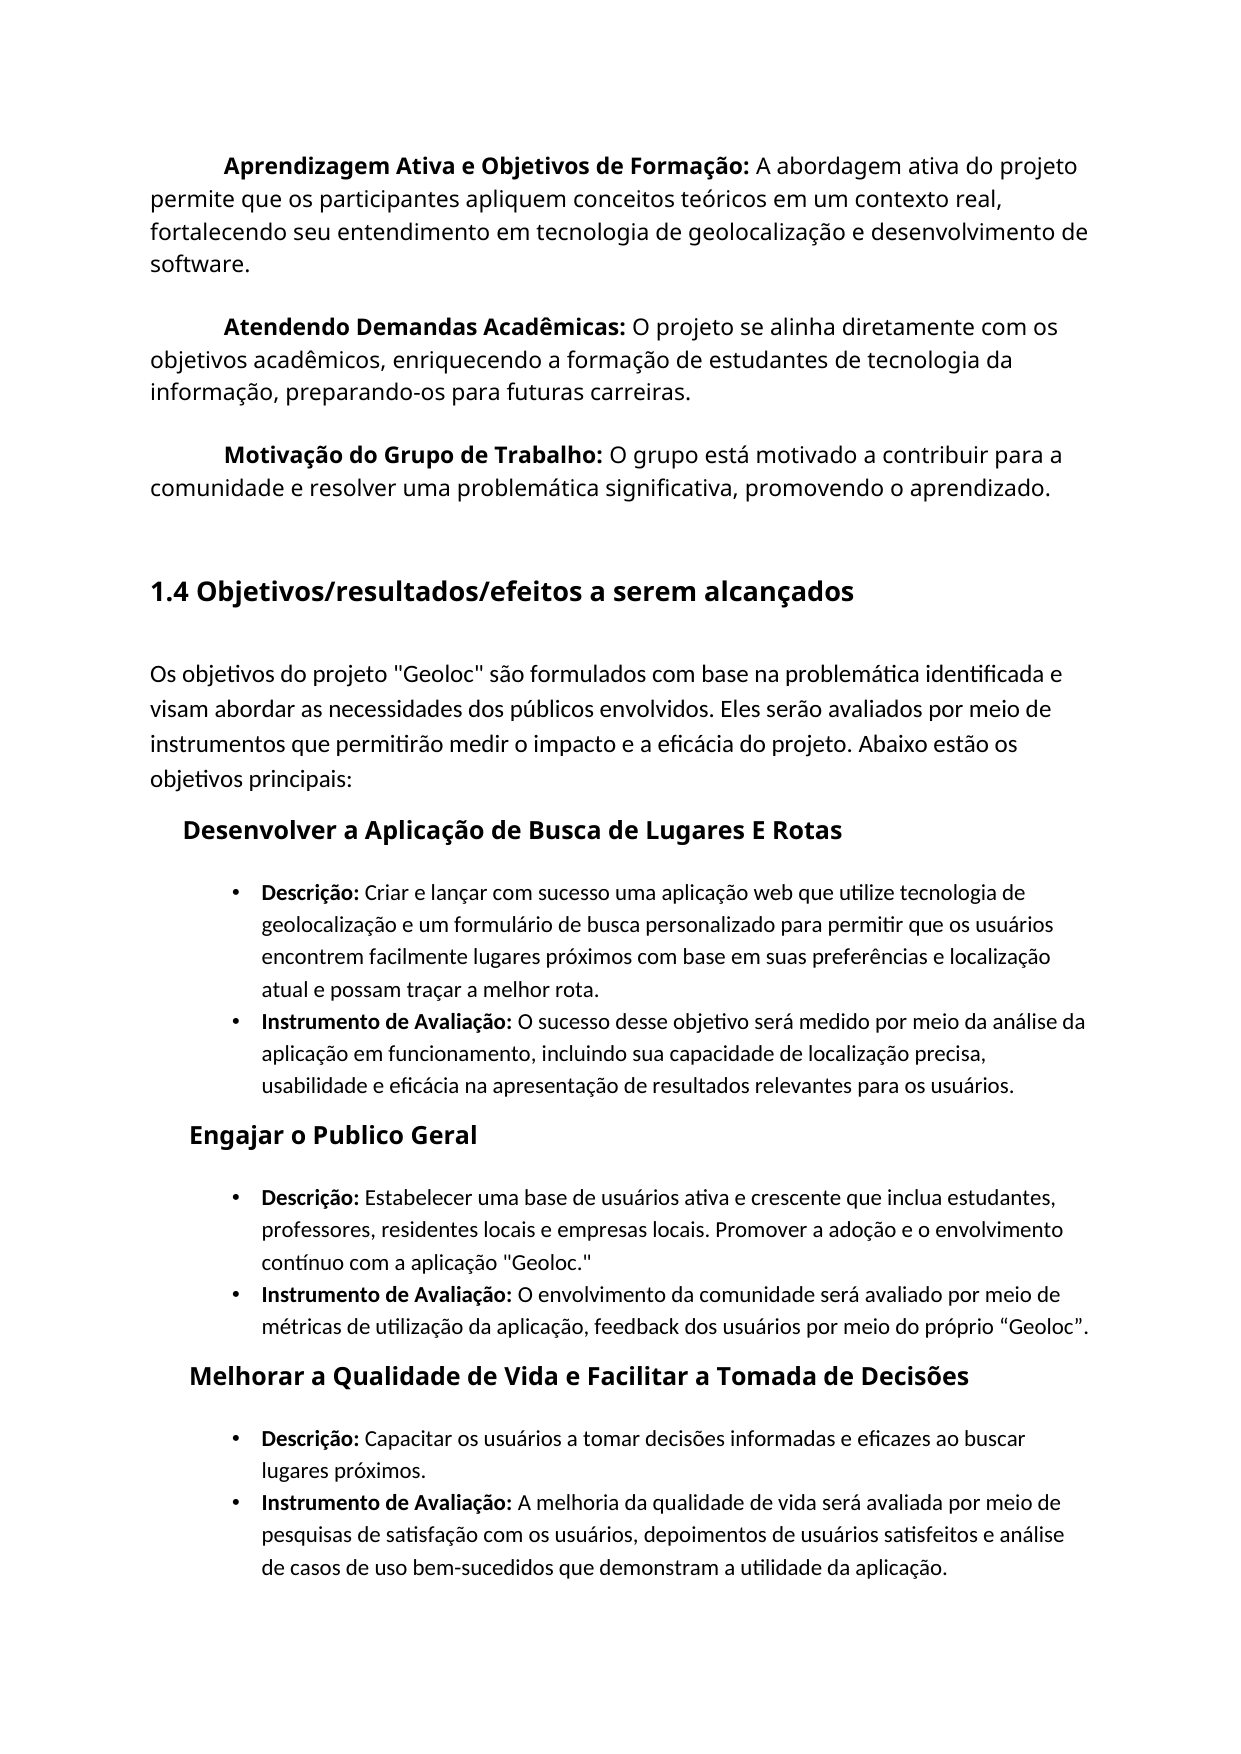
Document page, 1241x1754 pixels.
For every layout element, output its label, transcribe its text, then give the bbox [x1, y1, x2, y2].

subtitle Melhorar a Qualidade de Vida e Facilitar a Tomada de Decisões [150, 1359, 1090, 1393]
list Instrumento de Avaliação: O envolvimento da comunidade será avaliado por meio de métricas de utilização da aplicação, feedback dos usuários por meio do próprio “Geoloc”. [232, 1280, 1090, 1340]
list Instrumento de Avaliação: O sucesso desse objetivo será medido por meio da análise da aplicação em funcionamento, incluindo sua capacidade de localização precisa, usabilidade e eficácia na apresentação de resultados relevantes para os usuários. [232, 1007, 1090, 1099]
subtitle Desenvolver a Aplicação de Busca de Lugares E Rotas [150, 813, 1090, 847]
list Descrição: Capacitar os usuários a tomar decisões informadas e eficazes ao buscar lugares próximos. [232, 1424, 1090, 1484]
list Descrição: Estabelecer uma base de usuários ativa e crescente que inclua estudantes, professores, residentes locais e empresas locais. Promover a adoção e o envolvimento contínuo com a aplicação "Geoloc." [232, 1183, 1090, 1276]
subtitle Engajar o Publico Geral [150, 1118, 1090, 1152]
subtitle 1.4 Objetivos/resultados/efeitos a serem alcançados [150, 573, 1090, 610]
list Instrumento de Avaliação: A melhoria da qualidade de vida será avaliada por meio de pesquisas de satisfação com os usuários, depoimentos de usuários satisfeitos e análise de casos de uso bem-sucedidos que demonstram a utilidade da aplicação. [232, 1488, 1090, 1581]
list Descrição: Criar e lançar com sucesso uma aplicação web que utilize tecnologia de geolocalização e um formulário de busca personalizado para permitir que os usuários encontrem facilmente lugares próximos com base em suas preferências e localização atual e possam traçar a melhor rota. [232, 878, 1090, 1003]
subtitle Motivação do Grupo de Trabalho: O grupo está motivado a contribuir para a comunidade e resolver uma problemática significativa, promovendo o aprendizado. [150, 439, 1090, 503]
subtitle Atendendo Demandas Acadêmicas: O projeto se alinha diretamente com os objetivos acadêmicos, enriquecendo a formação de estudantes de tecnologia da informação, preparando-os para futuras carreiras. [150, 311, 1090, 408]
text Os objetivos do projeto "Geoloc" são formulados com base na problemática identificada e visam abordar as necessidades dos públicos envolvidos. Eles serão avaliados por meio de instrumentos que permitirão medir o impacto e a eficácia do projeto. Abaixo estão os objetivos principais: [150, 658, 1090, 794]
subtitle Aprendizagem Ativa e Objetivos de Formação: A abordagem ativa do projeto permite que os participantes apliquem conceitos teóricos em um contexto real, fortalecendo seu entendimento em tecnologia de geolocalização e desenvolvimento de software. [150, 150, 1090, 280]
